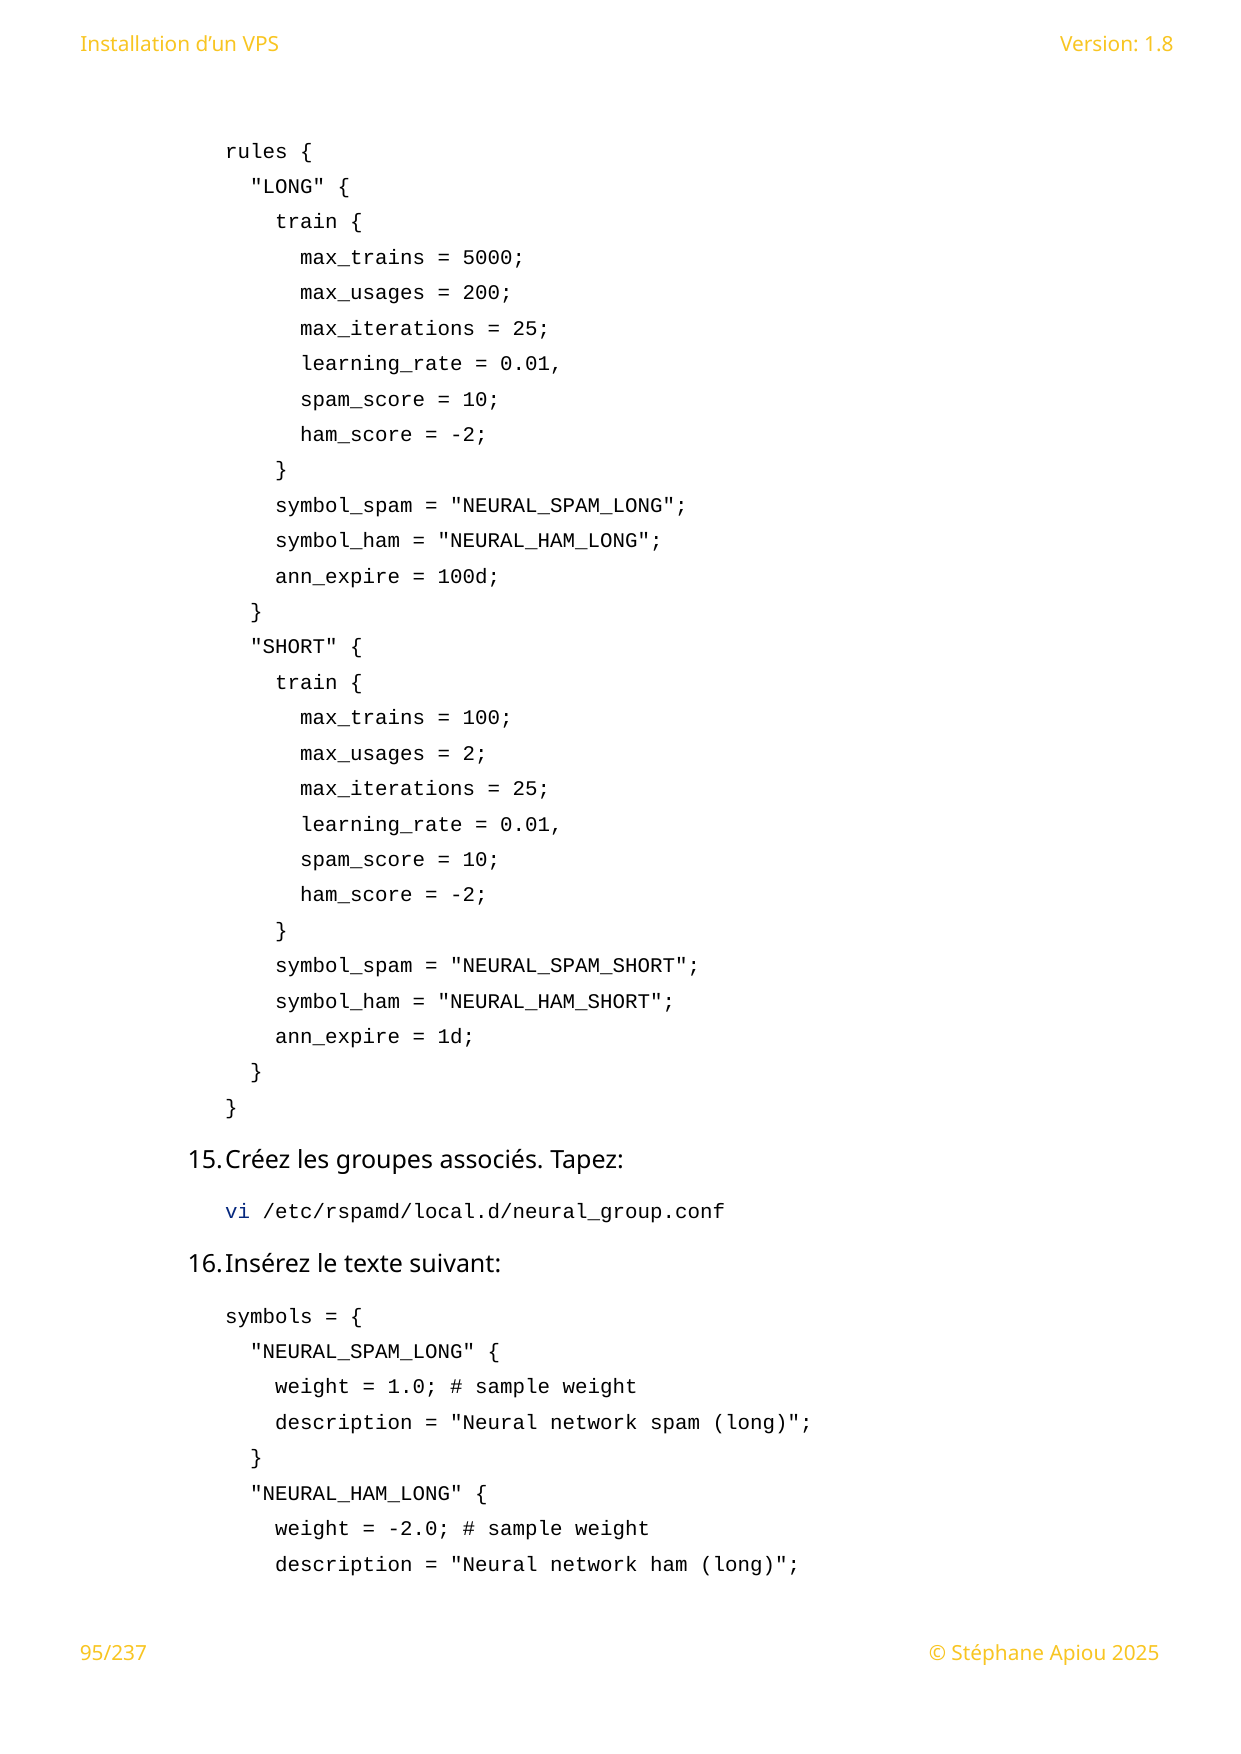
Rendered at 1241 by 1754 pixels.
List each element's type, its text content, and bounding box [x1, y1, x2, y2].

list symbol_ham = "NEURAL_HAM_SHORT"; [187, 991, 1090, 1014]
list symbol_ham = "NEURAL_HAM_LONG"; [187, 530, 1090, 554]
list max_iterations = 25; [187, 318, 1090, 341]
list "NEURAL_SPAM_LONG" { [187, 1341, 1090, 1365]
list max_usages = 2; [187, 743, 1090, 766]
list Créez les groupes associés. Tapez: [187, 1141, 1090, 1175]
list } [187, 1447, 1090, 1471]
list symbol_spam = "NEURAL_SPAM_LONG"; [187, 495, 1090, 518]
list ham_score = -2; [187, 884, 1090, 908]
list ham_score = -2; [187, 424, 1090, 448]
list ann_expire = 1d; [187, 1026, 1090, 1050]
list symbol_spam = "NEURAL_SPAM_SHORT"; [187, 955, 1090, 979]
list "LONG" { [187, 176, 1090, 200]
list } [187, 920, 1090, 943]
list max_usages = 200; [187, 282, 1090, 306]
list } [187, 601, 1090, 625]
list description = "Neural network ham (long)"; [187, 1554, 1090, 1577]
list "SHORT" { [187, 637, 1090, 660]
list } [187, 1062, 1090, 1085]
list } [187, 1097, 1090, 1121]
list max_iterations = 25; [187, 778, 1090, 802]
list ann_expire = 100d; [187, 566, 1090, 589]
list } [187, 459, 1090, 483]
list spam_score = 10; [187, 389, 1090, 412]
list "NEURAL_HAM_LONG" { [187, 1483, 1090, 1506]
list spam_score = 10; [187, 849, 1090, 873]
list symbols = { [187, 1306, 1090, 1329]
list learning_rate = 0.01, [187, 814, 1090, 837]
list train { [187, 672, 1090, 696]
list learning_rate = 0.01, [187, 353, 1090, 377]
list rules { [187, 141, 1090, 164]
list train { [187, 212, 1090, 235]
list max_trains = 100; [187, 707, 1090, 731]
list Insérez le texte suivant: [187, 1246, 1090, 1280]
list weight = 1.0; # sample weight [187, 1377, 1090, 1400]
list weight = -2.0; # sample weight [187, 1518, 1090, 1542]
list vi /etc/rspamd/local.d/neural_group.conf [187, 1201, 1090, 1225]
list description = "Neural network spam (long)"; [187, 1412, 1090, 1436]
list max_trains = 5000; [187, 247, 1090, 271]
